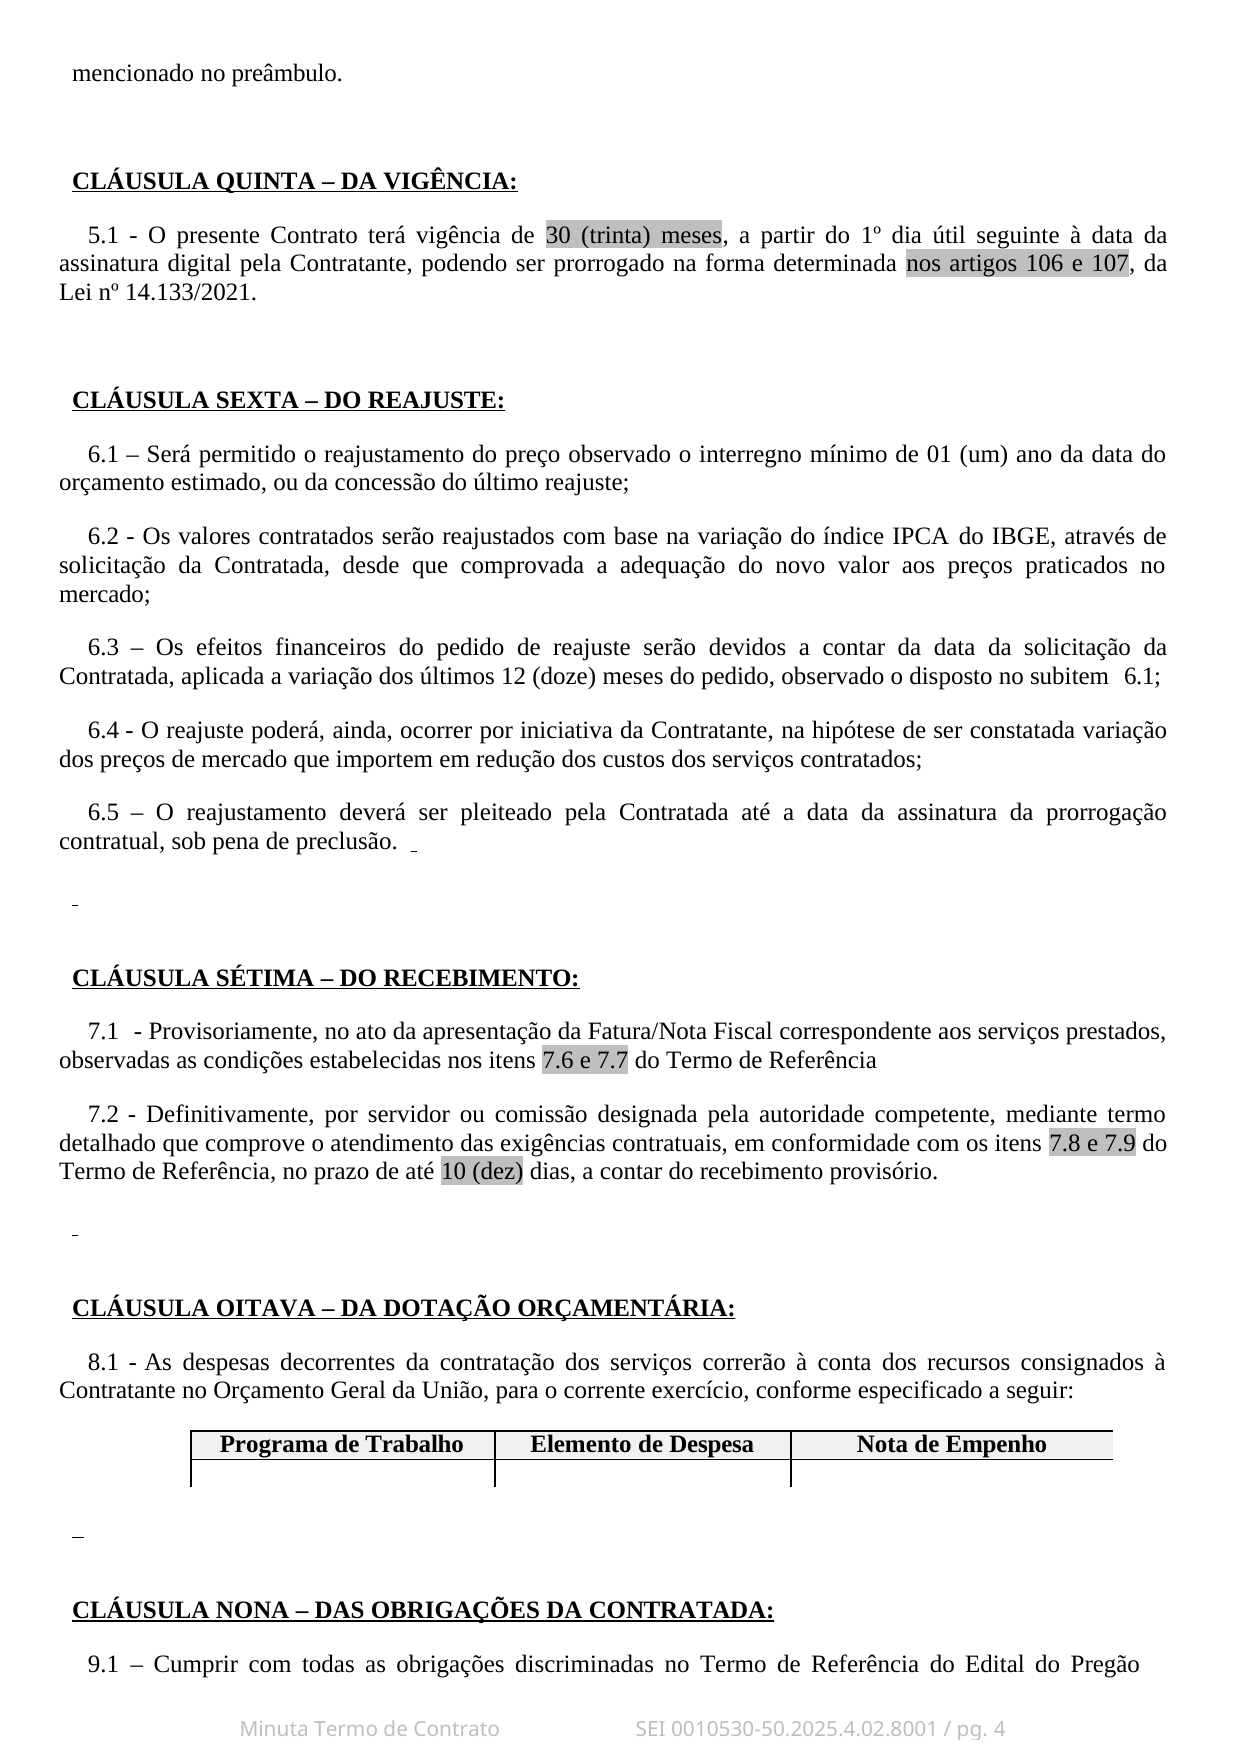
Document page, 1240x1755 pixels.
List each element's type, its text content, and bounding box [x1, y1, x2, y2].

list - Os valores contratados serão reajustados com base na variação do índice IPCA do IBGE, através de solicitação da Contratada, desde que comprovada a adequação do novo valor aos preços praticados no mercado; [59, 521, 1167, 607]
subtitle CLÁUSULA SEXTA – DO REAJUSTE: [72, 385, 1181, 414]
list - O reajuste poderá, ainda, ocorrer por iniciativa da Contratante, na hipótese de ser constatada variação dos preços de mercado que importem em redução dos custos dos serviços contratados; [59, 715, 1167, 772]
table_header Nota de Empenho [792, 1432, 1113, 1458]
table_header Programa de Trabalho [192, 1432, 494, 1458]
table_cell [192, 1460, 494, 1487]
list – O reajustamento deverá ser pleiteado pela Contratada até a data da assinatura da prorrogação contratual, sob pena de preclusão. [59, 797, 1168, 855]
subtitle CLÁUSULA SÉTIMA – DO RECEBIMENTO: [72, 963, 1181, 991]
table_cell [792, 1460, 1113, 1487]
text mencionado no preâmbulo. [72, 58, 1181, 87]
list – Será permitido o reajustamento do preço observado o interregno mínimo de 01 (um) ano da data do orçamento estimado, ou da concessão do último reajuste; [59, 439, 1167, 496]
subtitle CLÁUSULA QUINTA – DA VIGÊNCIA: [72, 166, 1181, 195]
subtitle CLÁUSULA OITAVA – DA DOTAÇÃO ORÇAMENTÁRIA: [72, 1293, 1181, 1322]
table_header Elemento de Despesa [496, 1432, 790, 1458]
list - As despesas decorrentes da contratação dos serviços correrão à conta dos recursos consignados à Contratante no Orçamento Geral da União, para o corrente exercício, conforme especificado a seguir: [59, 1347, 1166, 1404]
list - Provisoriamente, no ato da apresentação da Fatura/Nota Fiscal correspondente aos serviços prestados, observadas as condições estabelecidas nos itens 7.6 e 7.7 do Termo de Referência [59, 1016, 1167, 1074]
list – Cumprir com todas as obrigações discriminadas no Termo de Referência do Edital do Pregão [59, 1649, 1166, 1678]
list – Os efeitos financeiros do pedido de reajuste serão devidos a contar da data da solicitação da Contratada, aplicada a variação dos últimos 12 (doze) meses do pedido, observado o disposto no subitem 6.1; [59, 632, 1168, 690]
list - Definitivamente, por servidor ou comissão designada pela autoridade competente, mediante termo detalhado que comprove o atendimento das exigências contratuais, em conformidade com os itens 7.8 e 7.9 do Termo de Referência, no prazo de até 10 (dez) dias, a contar do recebimento provisório. [59, 1099, 1167, 1185]
table_cell [496, 1460, 790, 1487]
list - O presente Contrato terá vigência de 30 (trinta) meses, a partir do 1º dia útil seguinte à data da assinatura digital pela Contratante, podendo ser prorrogado na forma determinada nos artigos 106 e 107, da Lei nº 14.133/2021. [59, 220, 1167, 306]
subtitle CLÁUSULA NONA – DAS OBRIGAÇÕES DA CONTRATADA: [72, 1595, 1181, 1624]
